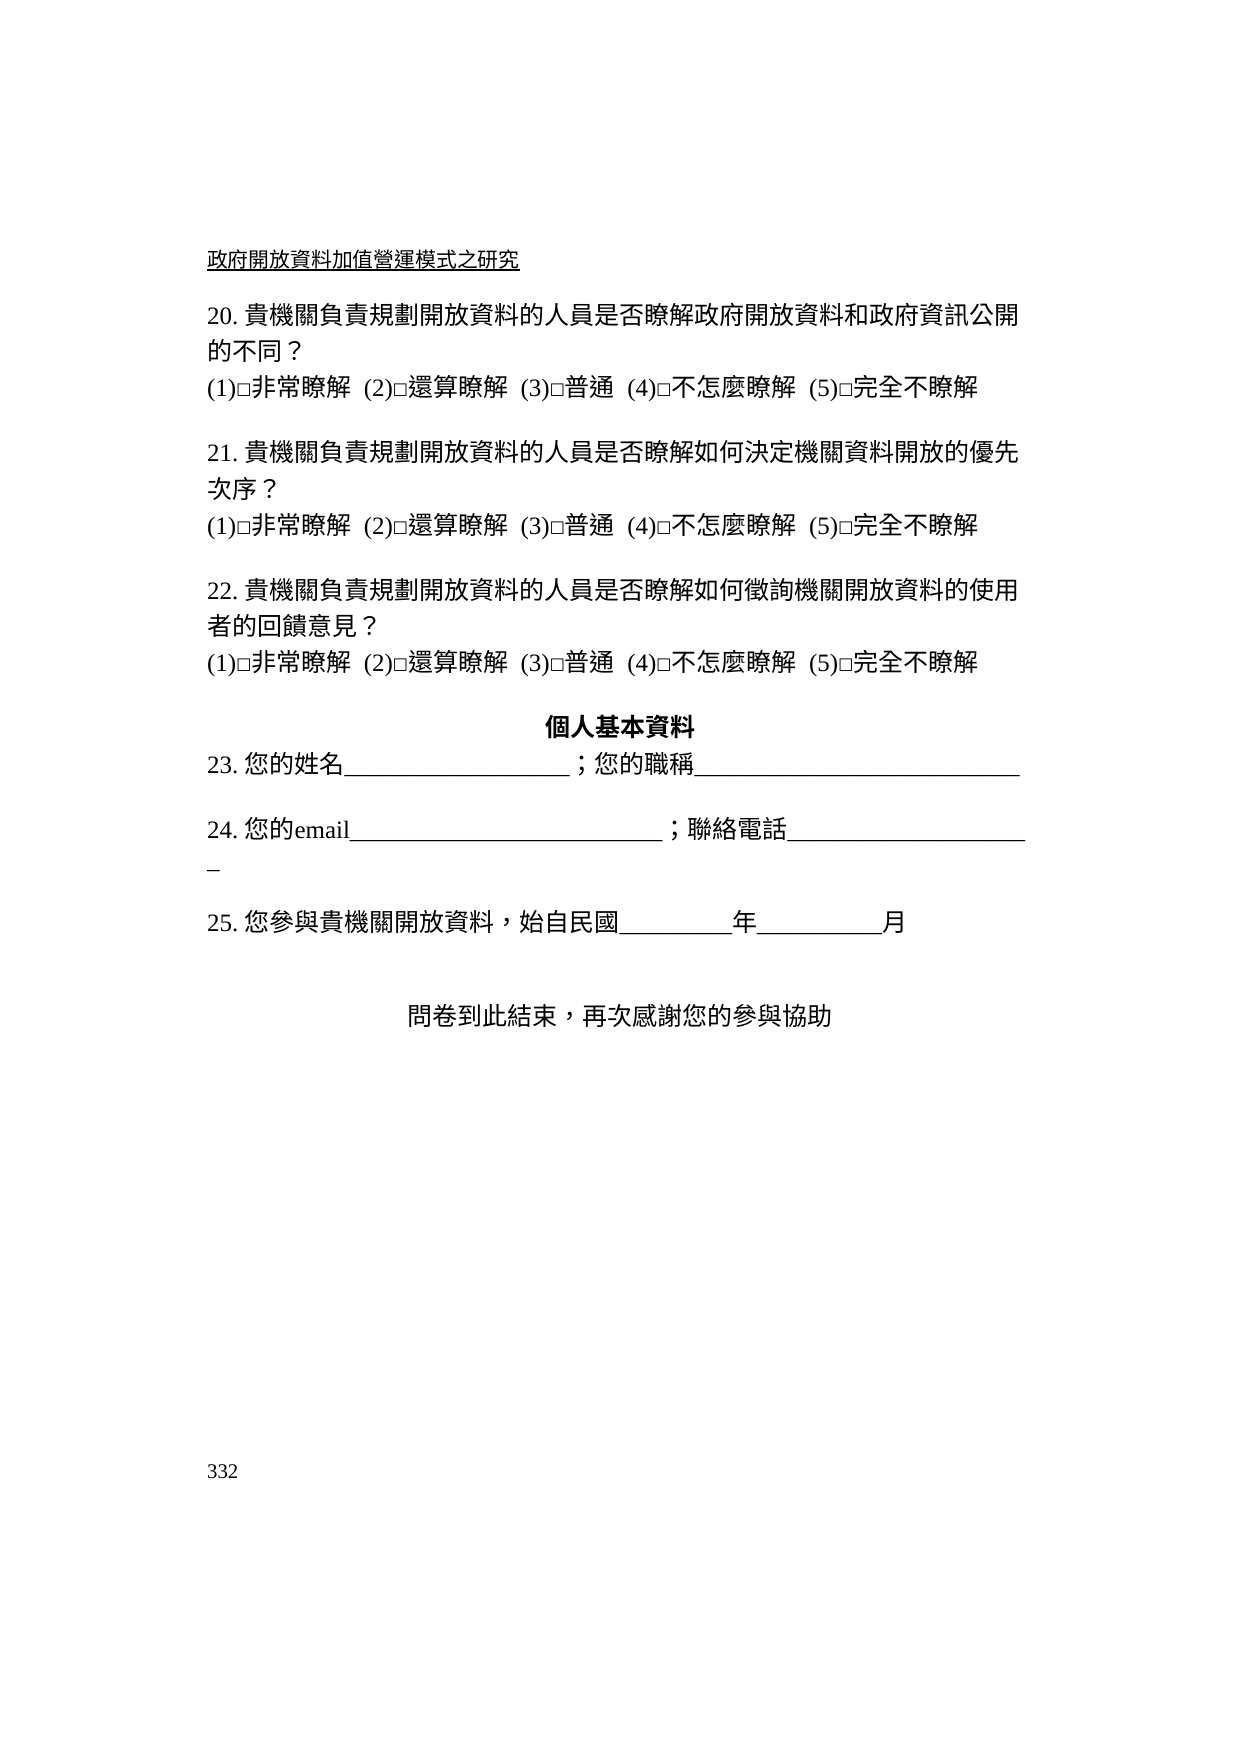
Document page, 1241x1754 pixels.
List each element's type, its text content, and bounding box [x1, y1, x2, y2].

text (1)☐非常瞭解 (2)☐還算瞭解 (3)☐普通 (4)☐不怎麼瞭解 (5)☐完全不瞭解 [207, 368, 1033, 404]
text 25. 您參與貴機關開放資料，始自民國_________年__________月 [207, 903, 1033, 939]
text 問卷到此結束，再次感謝您的參與協助 [207, 997, 1033, 1033]
text 21. 貴機關負責規劃開放資料的人員是否瞭解如何決定機關資料開放的優先次序？ [207, 433, 1033, 505]
text 個人基本資料 [207, 708, 1033, 744]
text 24. 您的email_________________________；聯絡電話____________________ [207, 809, 1033, 874]
text (1)☐非常瞭解 (2)☐還算瞭解 (3)☐普通 (4)☐不怎麼瞭解 (5)☐完全不瞭解 [207, 505, 1033, 542]
text (1)☐非常瞭解 (2)☐還算瞭解 (3)☐普通 (4)☐不怎麼瞭解 (5)☐完全不瞭解 [207, 643, 1033, 679]
text 20. 貴機關負責規劃開放資料的人員是否瞭解政府開放資料和政府資訊公開的不同？ [207, 295, 1033, 368]
text 23. 您的姓名__________________；您的職稱__________________________ [207, 744, 1033, 780]
text 22. 貴機關負責規劃開放資料的人員是否瞭解如何徵詢機關開放資料的使用者的回饋意見？ [207, 570, 1033, 643]
